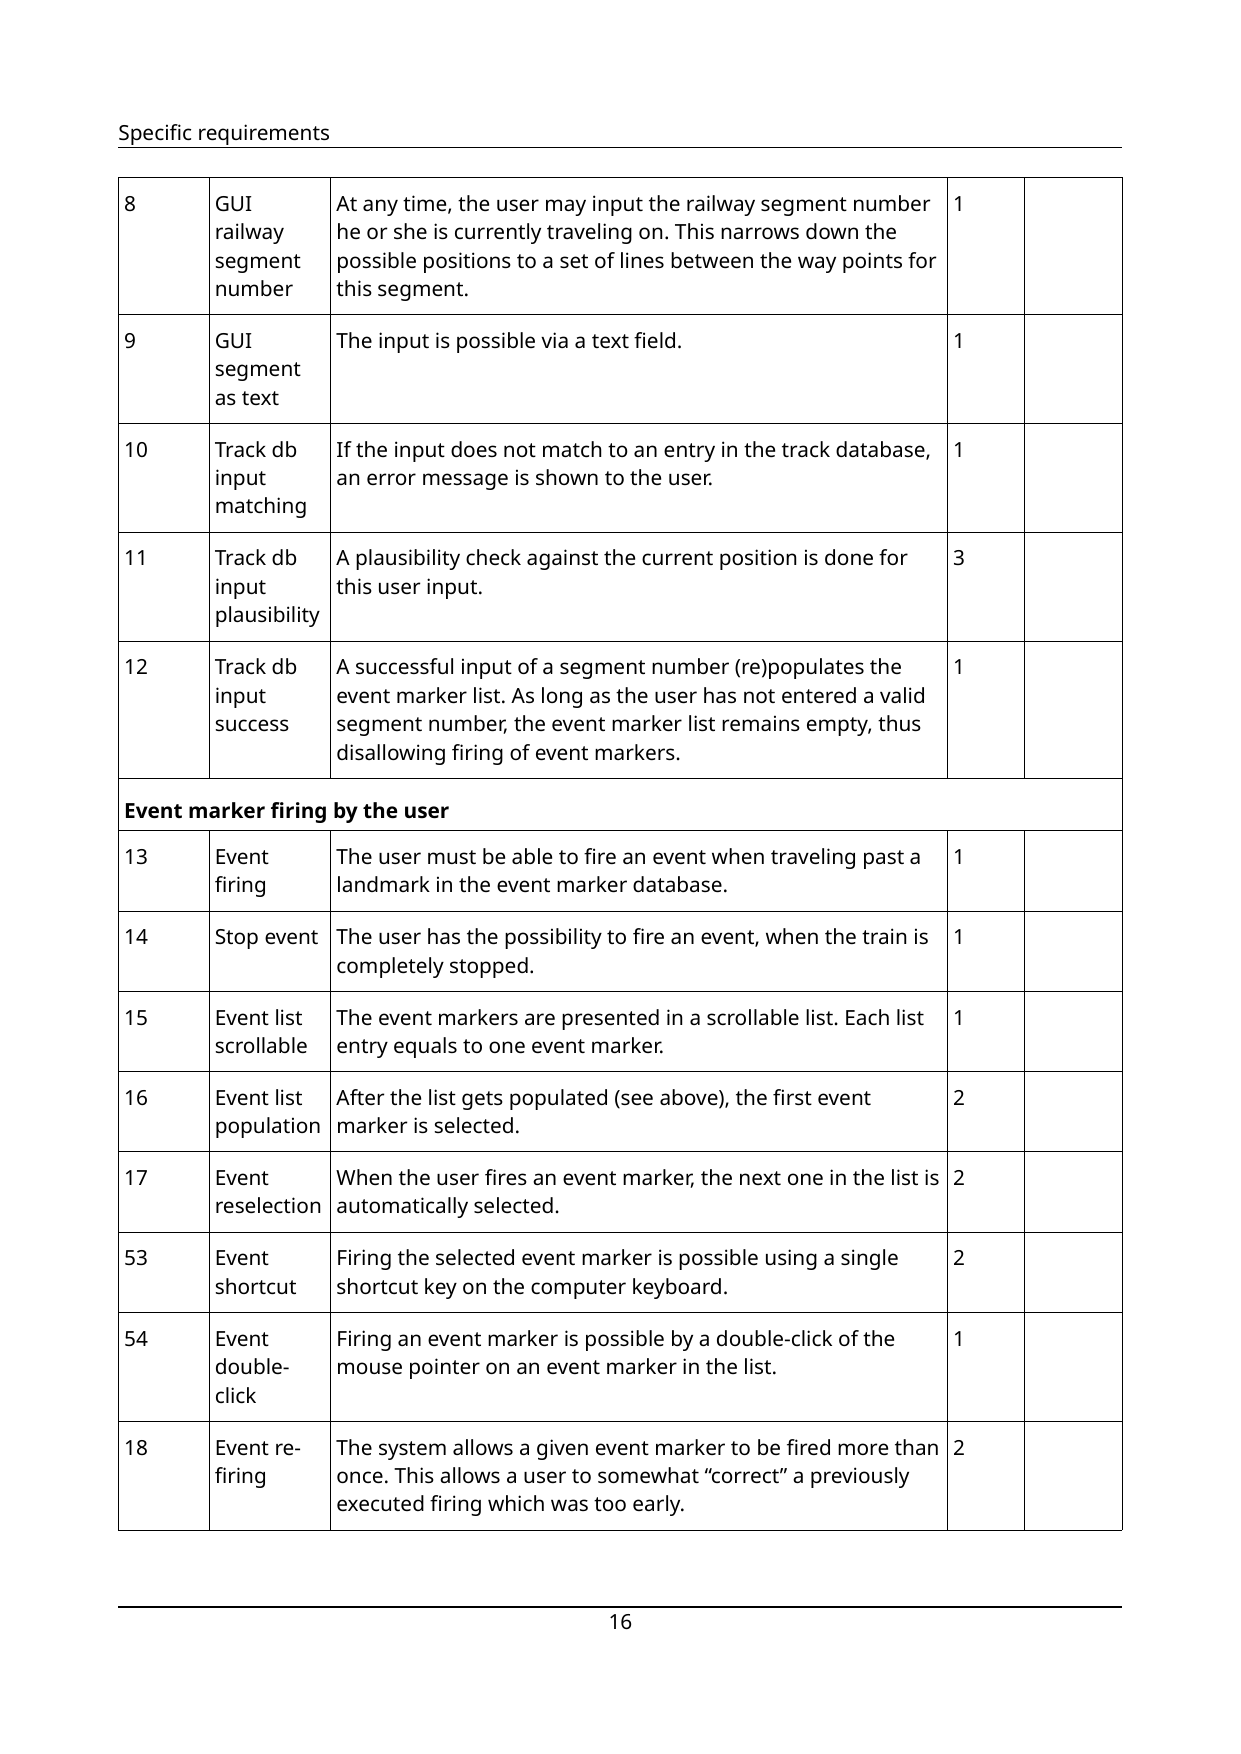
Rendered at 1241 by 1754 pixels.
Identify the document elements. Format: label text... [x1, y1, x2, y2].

table_cell The user must be able to fire an event when traveling past a landmark in the event marker database. [331, 831, 947, 911]
table_cell [1025, 992, 1122, 1071]
table_cell 1 [948, 642, 1024, 778]
table_cell 8 [119, 178, 209, 314]
table_cell 1 [948, 315, 1024, 423]
table_cell If the input does not match to an entry in the track database, an error message is shown to the user. [331, 424, 947, 532]
table_cell 1 [948, 831, 1024, 911]
table_cell [1025, 533, 1122, 641]
table_cell [1025, 178, 1122, 314]
table_cell 11 [119, 533, 209, 641]
table_cell 9 [119, 315, 209, 423]
table_cell A plausibility check against the current position is done for this user input. [331, 533, 947, 641]
table_cell When the user fires an event marker, the next one in the list is automatically selected. [331, 1152, 947, 1232]
table_cell [1025, 912, 1122, 991]
table_cell 2 [948, 1152, 1024, 1232]
table_cell 14 [119, 912, 209, 991]
table_cell The user has the possibility to fire an event, when the train is completely stopped. [331, 912, 947, 991]
table_cell [1025, 1072, 1122, 1151]
table_cell [1025, 1233, 1122, 1312]
table_cell 1 [948, 1313, 1024, 1421]
table_cell 54 [119, 1313, 209, 1421]
table_cell At any time, the user may input the railway segment number he or she is currently traveling on. This narrows down the possible positions to a set of lines between the way points for this segment. [331, 178, 947, 314]
table_cell 17 [119, 1152, 209, 1232]
table_cell [1025, 1152, 1122, 1232]
table_cell Track db input plausibility [210, 533, 330, 641]
table_cell 10 [119, 424, 209, 532]
table_cell Event list scrollable [210, 992, 330, 1071]
table_cell 12 [119, 642, 209, 778]
table_cell After the list gets populated (see above), the first event marker is selected. [331, 1072, 947, 1151]
table_cell Track db input matching [210, 424, 330, 532]
table_cell Event list population [210, 1072, 330, 1151]
table_cell 1 [948, 912, 1024, 991]
table_cell Event reselection [210, 1152, 330, 1232]
table_cell Event firing [210, 831, 330, 911]
table_cell 13 [119, 831, 209, 911]
table_cell The system allows a given event marker to be fired more than once. This allows a user to somewhat “correct” a previously executed firing which was too early. [331, 1422, 947, 1529]
table_cell 53 [119, 1233, 209, 1312]
table_cell [1025, 1422, 1122, 1529]
table_cell [1025, 1313, 1122, 1421]
table_cell 1 [948, 424, 1024, 532]
table_cell 2 [948, 1422, 1024, 1529]
table_cell 2 [948, 1072, 1024, 1151]
table_cell Event marker firing by the user [119, 779, 1122, 830]
table_cell 18 [119, 1422, 209, 1529]
table_cell Event re-firing [210, 1422, 330, 1529]
table_cell Stop event [210, 912, 330, 991]
table_cell 2 [948, 1233, 1024, 1312]
table_cell Track db input success [210, 642, 330, 778]
table_cell 15 [119, 992, 209, 1071]
table_cell Event shortcut [210, 1233, 330, 1312]
table_cell GUI railway segment number [210, 178, 330, 314]
table_cell Firing the selected event marker is possible using a single shortcut key on the computer keyboard. [331, 1233, 947, 1312]
table_cell The event markers are presented in a scrollable list. Each list entry equals to one event marker. [331, 992, 947, 1071]
table_cell [1025, 831, 1122, 911]
table_cell Firing an event marker is possible by a double-click of the mouse pointer on an event marker in the list. [331, 1313, 947, 1421]
table_cell 16 [119, 1072, 209, 1151]
table_cell A successful input of a segment number (re)populates the event marker list. As long as the user has not entered a valid segment number, the event marker list remains empty, thus disallowing firing of event markers. [331, 642, 947, 778]
table_cell 3 [948, 533, 1024, 641]
table_cell GUI segment as text [210, 315, 330, 423]
table_cell 1 [948, 992, 1024, 1071]
table_cell The input is possible via a text field. [331, 315, 947, 423]
table_cell Event double-click [210, 1313, 330, 1421]
table_cell 1 [948, 178, 1024, 314]
table_cell [1025, 424, 1122, 532]
table_cell [1025, 642, 1122, 778]
table_cell [1025, 315, 1122, 423]
